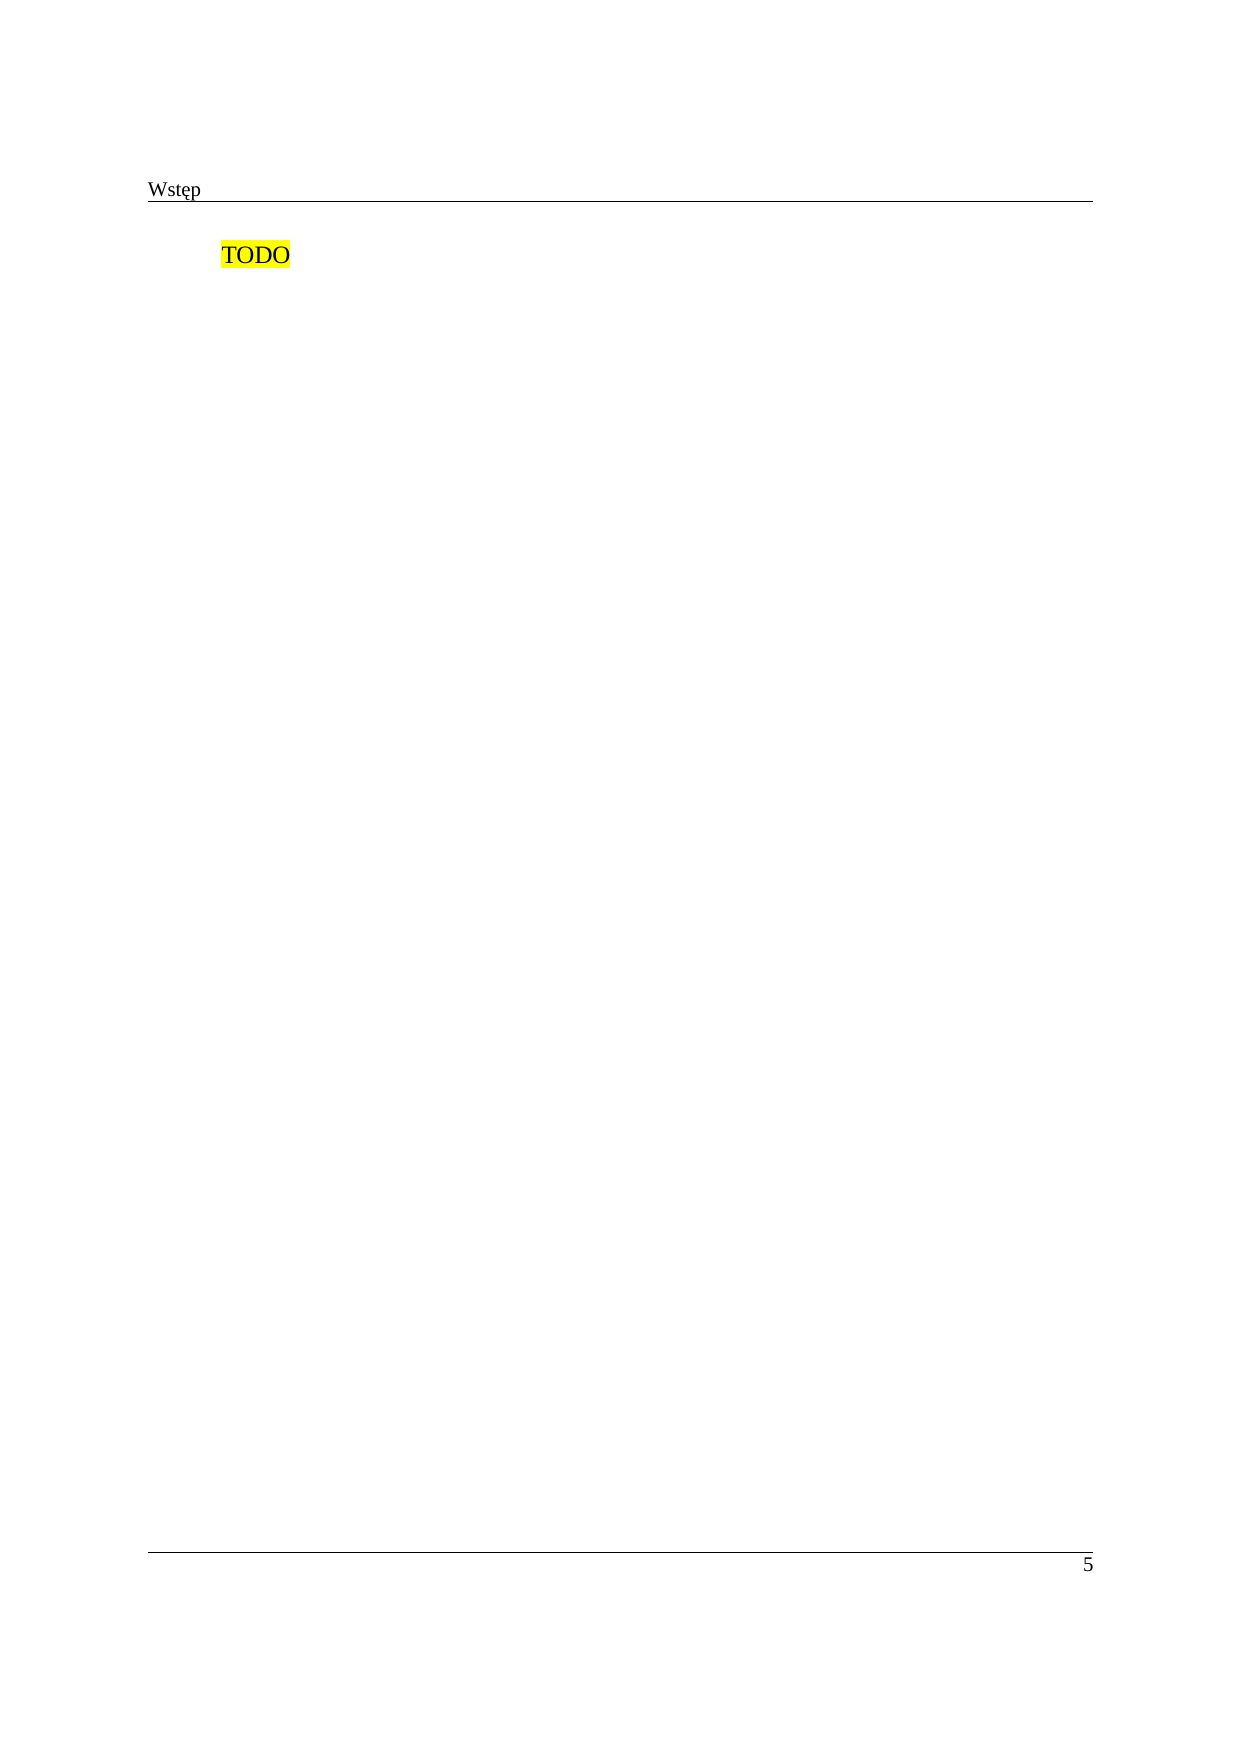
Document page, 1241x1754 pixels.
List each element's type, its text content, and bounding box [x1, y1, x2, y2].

text TODO [148, 240, 1093, 268]
subtitle Wstęp [148, 177, 1093, 201]
